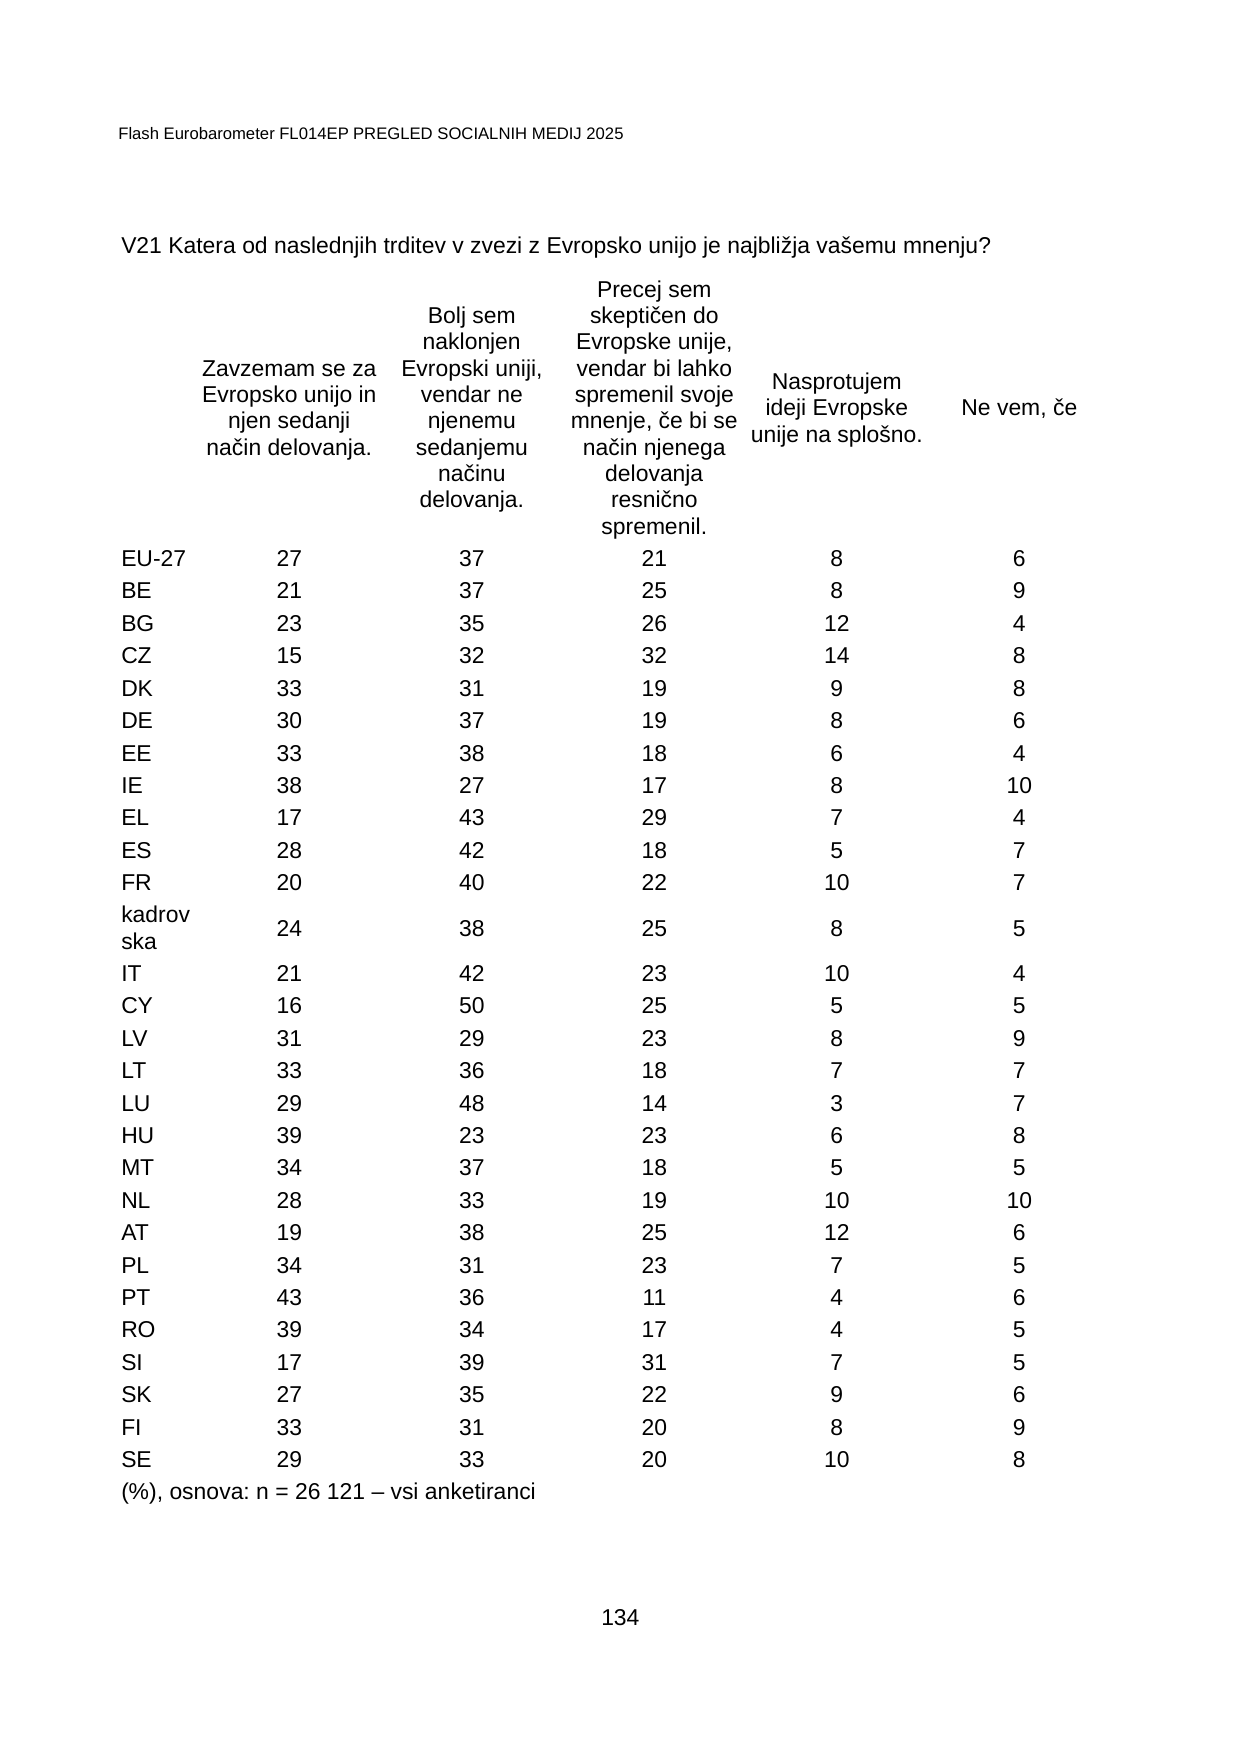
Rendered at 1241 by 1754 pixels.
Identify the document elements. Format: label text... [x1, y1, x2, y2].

table_cell 10 [745, 866, 928, 898]
table_cell 7 [745, 801, 928, 834]
table_cell 23 [380, 1119, 563, 1151]
table_cell 6 [928, 704, 1110, 736]
table_cell 25 [563, 1216, 745, 1248]
table_cell (%), osnova: n = 26 121 – vsi anketiranci [118, 1475, 1110, 1508]
table_header V21 Katera od naslednjih trditev v zvezi z Evropsko unijo je najbližja vašemu mnenju? [118, 217, 1110, 273]
table_cell 9 [745, 672, 928, 704]
table_cell [118, 273, 198, 542]
table_cell 32 [563, 639, 745, 672]
table_cell 18 [563, 736, 745, 769]
table_cell 43 [380, 801, 563, 834]
table_cell 8 [928, 1443, 1110, 1475]
table_cell 5 [745, 989, 928, 1022]
table_cell 6 [928, 1378, 1110, 1411]
table_cell 9 [928, 1411, 1110, 1443]
table_cell 5 [928, 899, 1110, 957]
table_cell 33 [380, 1443, 563, 1475]
table_cell 6 [928, 1216, 1110, 1248]
table_cell 8 [745, 575, 928, 607]
table_cell 27 [380, 769, 563, 801]
table_cell 31 [380, 1249, 563, 1281]
table_cell 4 [745, 1281, 928, 1313]
table_cell 37 [380, 542, 563, 574]
table_cell Ne vem, če [928, 273, 1110, 542]
table_cell 37 [380, 575, 563, 607]
table_cell 8 [745, 704, 928, 736]
table_cell 35 [380, 1378, 563, 1411]
table_cell LV [118, 1022, 198, 1054]
table_cell 6 [745, 736, 928, 769]
table_cell 16 [198, 989, 380, 1022]
table_cell 10 [745, 1443, 928, 1475]
table_cell PL [118, 1249, 198, 1281]
table_cell 27 [198, 1378, 380, 1411]
table_cell 43 [198, 1281, 380, 1313]
table_cell 8 [928, 639, 1110, 672]
table_cell MT [118, 1151, 198, 1184]
table_cell 33 [380, 1184, 563, 1216]
table_cell 17 [198, 1346, 380, 1378]
table_cell 5 [928, 1346, 1110, 1378]
table_cell 18 [563, 1054, 745, 1087]
table_cell 34 [198, 1249, 380, 1281]
table_cell 42 [380, 957, 563, 989]
table_cell 38 [380, 1216, 563, 1248]
table_cell 42 [380, 834, 563, 866]
table_cell 34 [198, 1151, 380, 1184]
table_cell 34 [380, 1313, 563, 1346]
table_cell 8 [745, 1411, 928, 1443]
table_cell 9 [745, 1378, 928, 1411]
table_cell 28 [198, 1184, 380, 1216]
table_cell 22 [563, 866, 745, 898]
table_cell 22 [563, 1378, 745, 1411]
table_cell AT [118, 1216, 198, 1248]
table_cell 20 [198, 866, 380, 898]
table_cell 23 [198, 607, 380, 639]
table_cell 19 [563, 704, 745, 736]
table_cell 12 [745, 607, 928, 639]
table_cell 39 [380, 1346, 563, 1378]
table_cell BG [118, 607, 198, 639]
table_cell 36 [380, 1281, 563, 1313]
table_cell RO [118, 1313, 198, 1346]
table_cell 8 [928, 672, 1110, 704]
table_cell 18 [563, 834, 745, 866]
table_cell LU [118, 1087, 198, 1119]
table_cell 11 [563, 1281, 745, 1313]
table_cell 48 [380, 1087, 563, 1119]
table_cell 9 [928, 575, 1110, 607]
table_cell 7 [745, 1346, 928, 1378]
table_cell 20 [563, 1443, 745, 1475]
table_cell 17 [563, 769, 745, 801]
table_cell 31 [198, 1022, 380, 1054]
table_cell 7 [928, 1087, 1110, 1119]
table_cell 36 [380, 1054, 563, 1087]
table_cell ES [118, 834, 198, 866]
table_cell NL [118, 1184, 198, 1216]
table_cell 38 [380, 899, 563, 957]
table_cell 4 [928, 736, 1110, 769]
table_cell 39 [198, 1313, 380, 1346]
table_cell 10 [745, 1184, 928, 1216]
table_cell 35 [380, 607, 563, 639]
table_cell 10 [745, 957, 928, 989]
table_cell 19 [563, 1184, 745, 1216]
table_cell 10 [928, 1184, 1110, 1216]
table_cell 14 [563, 1087, 745, 1119]
table_cell IT [118, 957, 198, 989]
table_cell 9 [928, 1022, 1110, 1054]
table_cell 27 [198, 542, 380, 574]
table_cell 10 [928, 769, 1110, 801]
table_cell 8 [745, 769, 928, 801]
table_cell 33 [198, 672, 380, 704]
table_cell Precej sem skeptičen do Evropske unije, vendar bi lahko spremenil svoje mnenje, če bi se način njenega delovanja resnično spremenil. [563, 273, 745, 542]
table_cell 21 [563, 542, 745, 574]
table_cell 19 [198, 1216, 380, 1248]
table_cell 20 [563, 1411, 745, 1443]
table_cell 7 [928, 866, 1110, 898]
table_cell 23 [563, 1022, 745, 1054]
table_cell 8 [745, 542, 928, 574]
table_cell 38 [380, 736, 563, 769]
table_cell 31 [563, 1346, 745, 1378]
table_cell kadrovska [118, 899, 198, 957]
table_cell Nasprotujem ideji Evropske unije na splošno. [745, 273, 928, 542]
table_cell EE [118, 736, 198, 769]
table_cell 32 [380, 639, 563, 672]
table_cell 3 [745, 1087, 928, 1119]
table_cell 18 [563, 1151, 745, 1184]
table_cell 6 [928, 1281, 1110, 1313]
table_cell 30 [198, 704, 380, 736]
table_cell 29 [198, 1443, 380, 1475]
table_cell 7 [928, 834, 1110, 866]
table_cell 39 [198, 1119, 380, 1151]
table_cell EU-27 [118, 542, 198, 574]
table_cell Bolj sem naklonjen Evropski uniji, vendar ne njenemu sedanjemu načinu delovanja. [380, 273, 563, 542]
table_cell DE [118, 704, 198, 736]
table_cell 29 [198, 1087, 380, 1119]
table_cell SK [118, 1378, 198, 1411]
table_cell 38 [198, 769, 380, 801]
table_cell 7 [745, 1054, 928, 1087]
table_cell 23 [563, 957, 745, 989]
table_cell CY [118, 989, 198, 1022]
table_cell 33 [198, 1411, 380, 1443]
table_cell 26 [563, 607, 745, 639]
table_cell CZ [118, 639, 198, 672]
table_cell 5 [745, 834, 928, 866]
table_cell 17 [198, 801, 380, 834]
table_cell LT [118, 1054, 198, 1087]
table_cell 25 [563, 989, 745, 1022]
table_cell FI [118, 1411, 198, 1443]
table_cell 5 [928, 1313, 1110, 1346]
table_cell 4 [928, 801, 1110, 834]
table_cell 4 [928, 957, 1110, 989]
table_cell 28 [198, 834, 380, 866]
table_cell BE [118, 575, 198, 607]
table_cell 31 [380, 672, 563, 704]
table_cell 4 [745, 1313, 928, 1346]
table_cell FR [118, 866, 198, 898]
table_cell 14 [745, 639, 928, 672]
table_cell HU [118, 1119, 198, 1151]
table_cell 23 [563, 1119, 745, 1151]
table_cell IE [118, 769, 198, 801]
table_cell 29 [563, 801, 745, 834]
table_cell DK [118, 672, 198, 704]
table_cell Zavzemam se za Evropsko unijo in njen sedanji način delovanja. [198, 273, 380, 542]
table_cell 8 [745, 1022, 928, 1054]
table_cell SI [118, 1346, 198, 1378]
table_cell 12 [745, 1216, 928, 1248]
table_cell 6 [745, 1119, 928, 1151]
table_cell 29 [380, 1022, 563, 1054]
table_cell 4 [928, 607, 1110, 639]
table_cell 5 [928, 1249, 1110, 1281]
table_cell 8 [745, 899, 928, 957]
table_cell PT [118, 1281, 198, 1313]
table_cell EL [118, 801, 198, 834]
table_cell 8 [928, 1119, 1110, 1151]
table_cell 31 [380, 1411, 563, 1443]
table_cell 19 [563, 672, 745, 704]
table_cell 40 [380, 866, 563, 898]
table_cell 21 [198, 957, 380, 989]
table_cell 21 [198, 575, 380, 607]
table_cell 17 [563, 1313, 745, 1346]
table_cell 5 [928, 1151, 1110, 1184]
table_cell 37 [380, 704, 563, 736]
table_cell 5 [745, 1151, 928, 1184]
table_cell 25 [563, 575, 745, 607]
table_cell 33 [198, 736, 380, 769]
table_cell 7 [928, 1054, 1110, 1087]
table_cell 33 [198, 1054, 380, 1087]
table_cell 37 [380, 1151, 563, 1184]
table_cell 24 [198, 899, 380, 957]
table_cell 7 [745, 1249, 928, 1281]
table_cell SE [118, 1443, 198, 1475]
table_cell 5 [928, 989, 1110, 1022]
table_cell 25 [563, 899, 745, 957]
table_cell 23 [563, 1249, 745, 1281]
table_cell 6 [928, 542, 1110, 574]
table_cell 50 [380, 989, 563, 1022]
table_cell 15 [198, 639, 380, 672]
